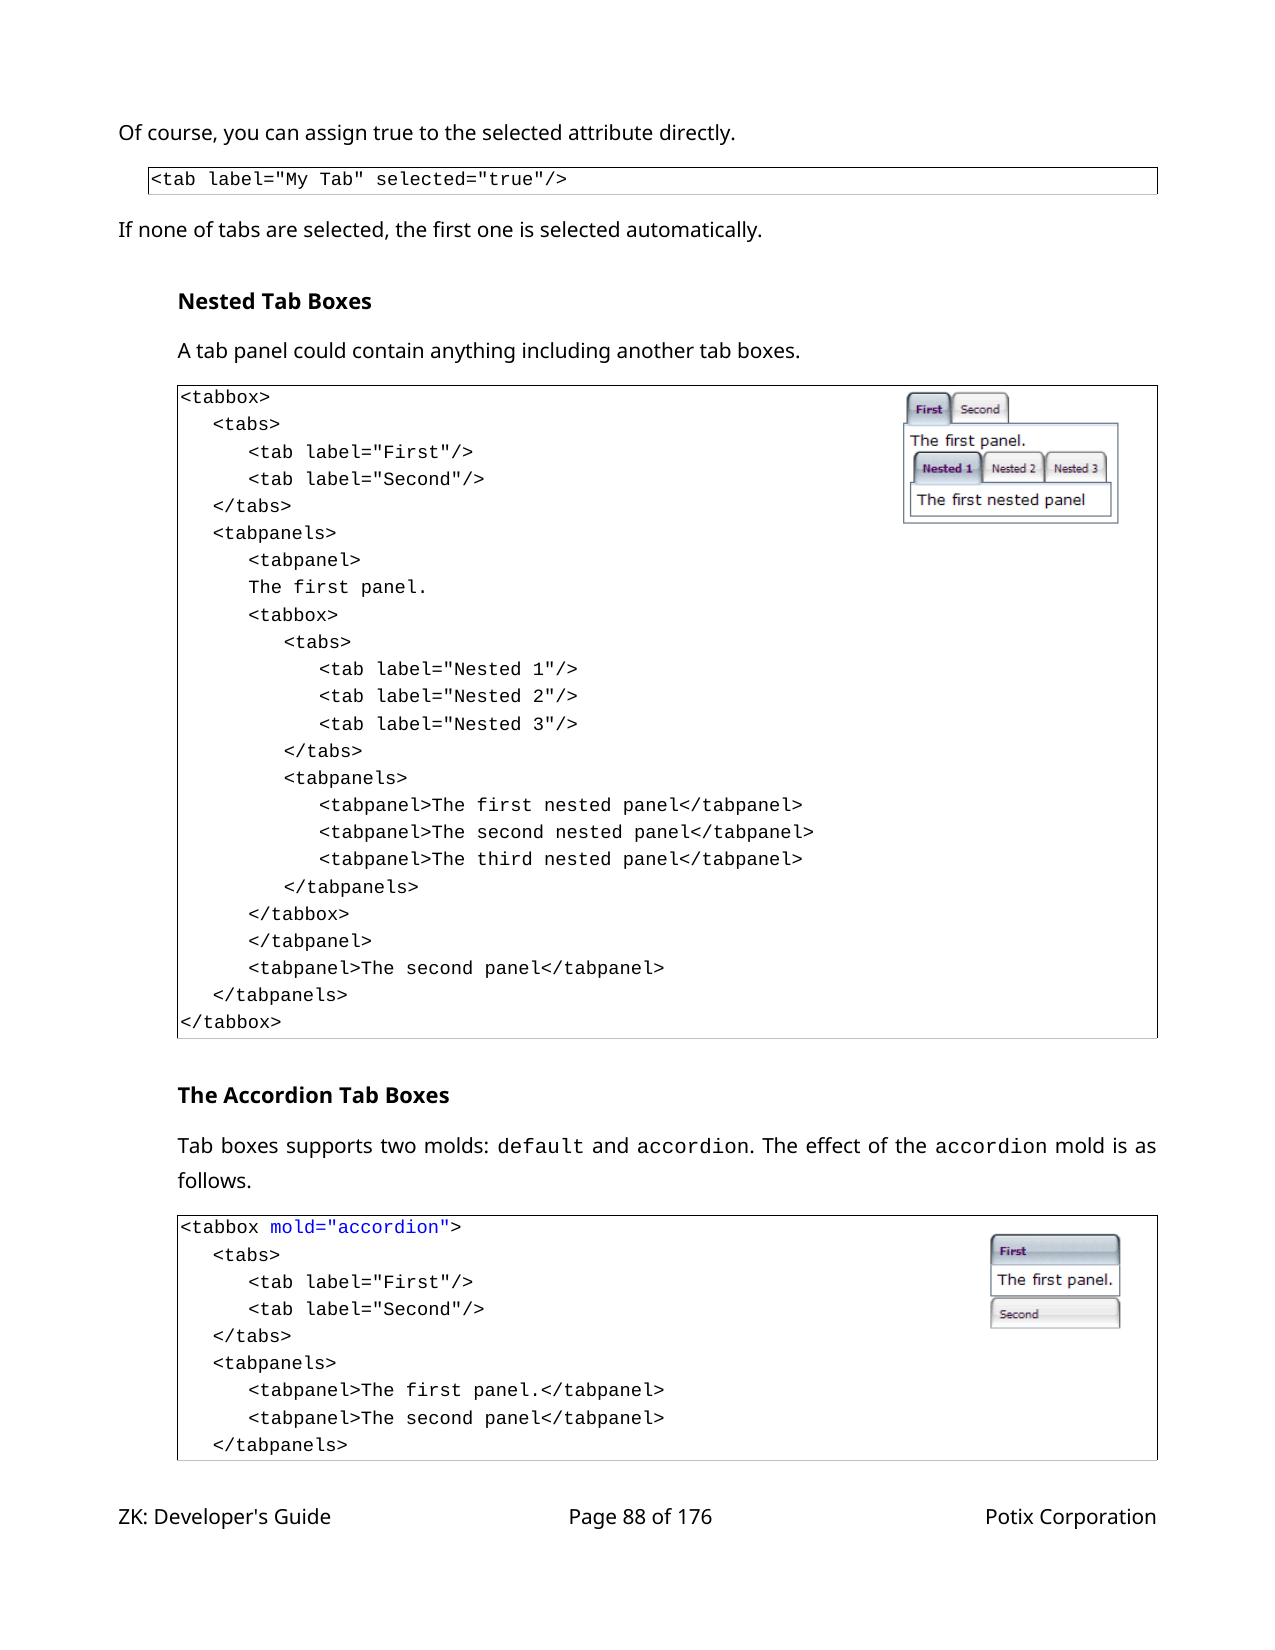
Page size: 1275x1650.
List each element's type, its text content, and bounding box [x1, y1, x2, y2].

text <tab label="Second"/> [178, 1297, 987, 1321]
picture [902, 388, 1122, 526]
text A tab panel could contain anything including another tab boxes. [177, 336, 1157, 364]
text <tabpanel>The first nested panel</tabpanel> [178, 793, 1157, 817]
text [1122, 467, 1157, 491]
text <tabpanel>The third nested panel</tabpanel> [178, 847, 1157, 872]
text </tabs> [178, 1324, 1157, 1348]
text </tabpanels> [178, 874, 1157, 899]
text [1125, 1269, 1157, 1294]
text <tabs> [178, 630, 1157, 654]
text [1125, 1242, 1157, 1267]
text <tab label="Nested 1"/> [178, 657, 1157, 681]
text The first panel. [178, 575, 1157, 600]
text <tabbox mold="accordion"> [178, 1216, 1157, 1239]
text <tabbox> [178, 386, 1157, 409]
text <tab label="Nested 2"/> [178, 684, 1157, 708]
text Of course, you can assign true to the selected attribute directly. [118, 118, 1157, 146]
text [1122, 412, 1157, 437]
text <tabpanels> [178, 521, 1157, 545]
text Tab boxes supports two molds: default and accordion. The effect of the accordion mold is as follows. [177, 1131, 1157, 1194]
subtitle Nested Tab Boxes [177, 286, 1157, 316]
text [1122, 439, 1157, 464]
text <tabpanel>The second nested panel</tabpanel> [178, 820, 1157, 844]
text <tabs> [178, 1242, 987, 1267]
text <tabpanel>The first panel.</tabpanel> [178, 1378, 1157, 1403]
text <tab label="My Tab" selected="true"/> [149, 168, 1157, 194]
text <tabpanel> [178, 548, 1157, 572]
text </tabs> [178, 494, 902, 518]
text <tab label="Nested 3"/> [178, 711, 1157, 736]
text <tabpanels> [178, 1351, 1157, 1375]
text </tabs> [178, 738, 1157, 763]
text <tab label="Second"/> [178, 467, 902, 491]
text </tabbox> [178, 902, 1157, 926]
subtitle The Accordion Tab Boxes [177, 1080, 1157, 1110]
text <tabpanel>The second panel</tabpanel> [178, 1406, 1157, 1430]
picture [987, 1231, 1125, 1331]
text [1125, 1297, 1157, 1321]
text [1122, 494, 1157, 518]
text </tabbox> [178, 1010, 1157, 1038]
text </tabpanels> [178, 983, 1157, 1007]
text </tabpanels> [178, 1433, 1157, 1460]
text <tabbox> [178, 603, 1157, 627]
text <tabs> [178, 412, 902, 437]
text If none of tabs are selected, the first one is selected automatically. [118, 215, 1157, 243]
text <tab label="First"/> [178, 439, 902, 464]
text <tabpanel>The second panel</tabpanel> [178, 956, 1157, 980]
text <tab label="First"/> [178, 1269, 987, 1294]
text <tabpanels> [178, 766, 1157, 790]
text </tabpanel> [178, 929, 1157, 953]
